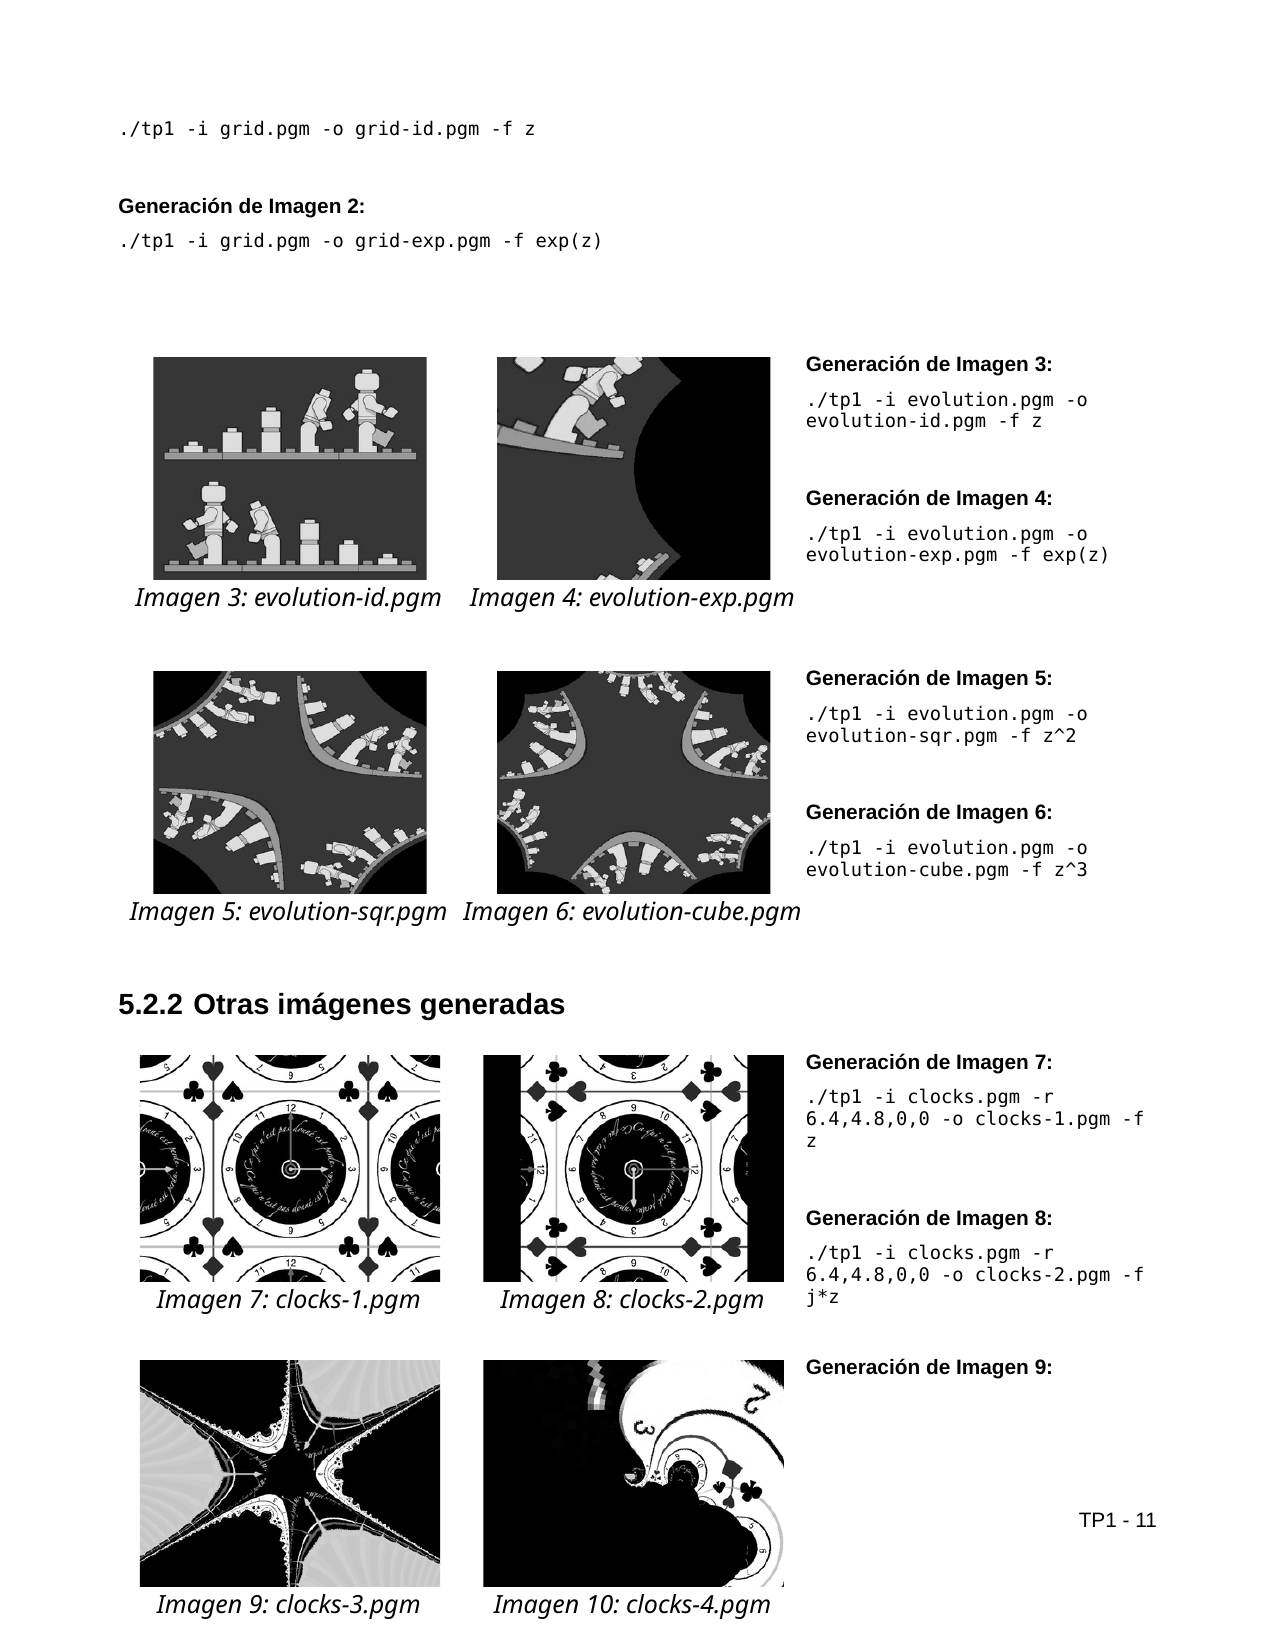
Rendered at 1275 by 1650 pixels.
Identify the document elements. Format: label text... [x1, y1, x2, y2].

text Generación de Imagen 8: [806, 1206, 1157, 1230]
text ./tp1 -i grid.pgm -o grid-exp.pgm -f exp(z) [118, 230, 1157, 252]
picture [497, 671, 771, 894]
text Generación de Imagen 6: [806, 800, 1157, 824]
text ./tp1 -i evolution.pgm -o evolution-sqr.pgm -f z^2 [806, 703, 1157, 746]
text Imagen 8: clocks-2.pgm [462, 1282, 806, 1316]
text Imagen 7: clocks-1.pgm [118, 1282, 462, 1316]
text ./tp1 -i evolution.pgm -o evolution-cube.pgm -f z^3 [806, 837, 1157, 880]
text Generación de Imagen 5: [118, 659, 1157, 690]
text Generación de Imagen 2: [118, 194, 1157, 218]
picture [139, 1360, 441, 1587]
picture [497, 357, 771, 580]
text ./tp1 -i clocks.pgm -r 6.4,4.8,0,0 -o clocks-2.pgm -f j*z [806, 1242, 1157, 1308]
picture [139, 1055, 441, 1282]
text Imagen 3: evolution-id.pgm [118, 580, 462, 614]
subtitle Otras imágenes generadas [118, 987, 1157, 1021]
picture [153, 671, 427, 894]
text Generación de Imagen 3: [118, 345, 1157, 376]
text ./tp1 -i grid.pgm -o grid-id.pgm -f z [118, 118, 1157, 140]
text Imagen 10: clocks-4.pgm [462, 1587, 806, 1621]
picture [483, 1055, 784, 1282]
text Imagen 6: evolution-cube.pgm [462, 894, 806, 928]
picture [483, 1360, 784, 1587]
text Imagen 9: clocks-3.pgm [118, 1587, 462, 1621]
text ./tp1 -i evolution.pgm -o evolution-id.pgm -f z [806, 388, 1157, 432]
text Generación de Imagen 4: [806, 486, 1157, 510]
text Generación de Imagen 9: [118, 1348, 1157, 1379]
text Generación de Imagen 7: [118, 1043, 1157, 1074]
picture [153, 357, 427, 580]
text ./tp1 -i evolution.pgm -o evolution-exp.pgm -f exp(z) [806, 522, 1157, 566]
text Imagen 4: evolution-exp.pgm [462, 580, 806, 614]
text Imagen 5: evolution-sqr.pgm [118, 894, 462, 928]
text ./tp1 -i clocks.pgm -r 6.4,4.8,0,0 -o clocks-1.pgm -f z [806, 1087, 1157, 1152]
